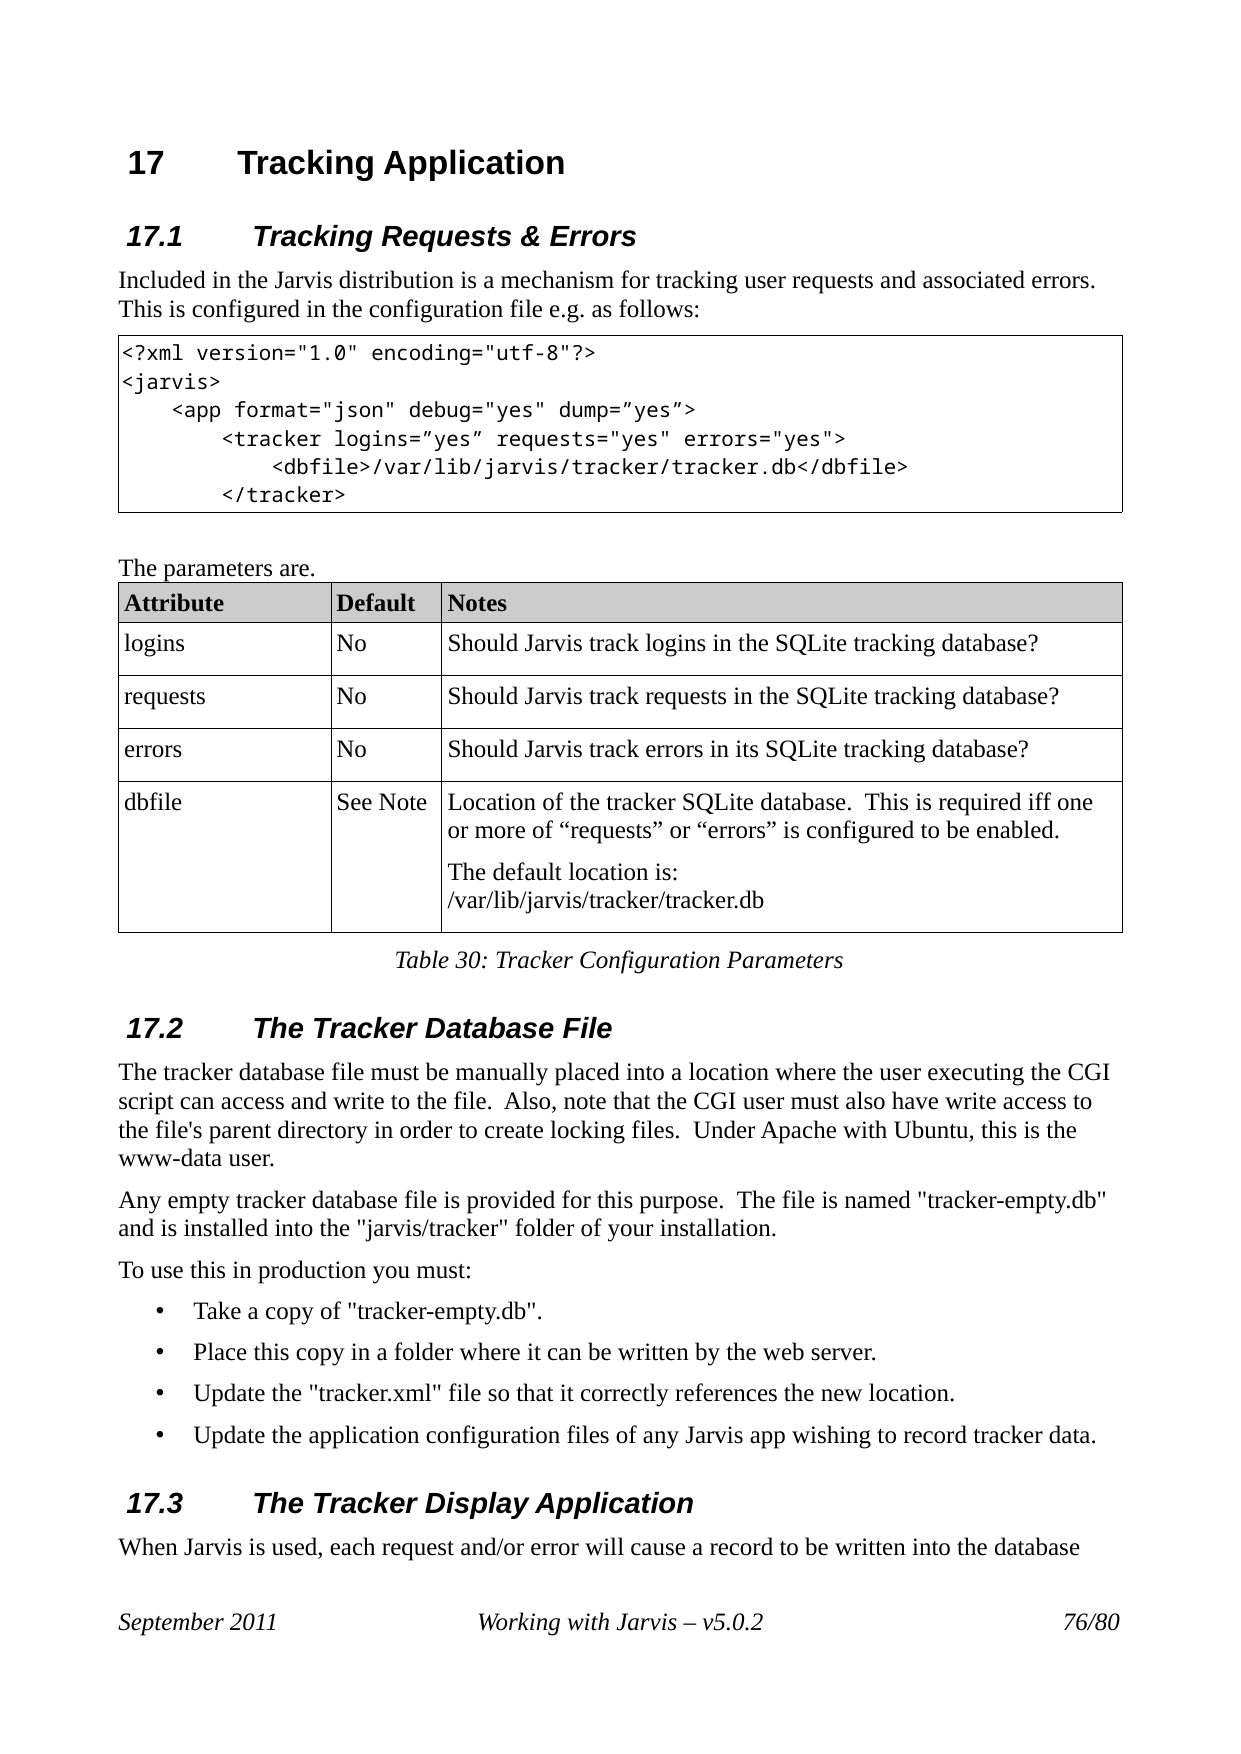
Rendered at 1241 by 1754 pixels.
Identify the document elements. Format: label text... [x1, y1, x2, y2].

subtitle The Tracker Display Application [118, 1486, 1122, 1519]
text To use this in production you must: [118, 1255, 1122, 1283]
subtitle Tracking Requests & Errors [118, 219, 1122, 253]
list Take a copy of "tracker-empty.db". [156, 1296, 1122, 1325]
text <dbfile>/var/lib/jarvis/tracker/tracker.db</dbfile> [119, 449, 1122, 477]
subtitle Tracking Application [118, 143, 1122, 182]
table_header Default [332, 583, 441, 622]
table_cell See Note [332, 782, 441, 932]
text When Jarvis is used, each request and/or error will cause a record to be written into the database [118, 1532, 1122, 1561]
list Update the application configuration files of any Jarvis app wishing to record tracker data. [156, 1420, 1122, 1448]
text <app format="json" debug="yes" dump=”yes”> [119, 392, 1122, 421]
table_cell dbfile [119, 782, 331, 932]
text The parameters are. [118, 553, 1122, 582]
table_cell No [332, 623, 441, 675]
table_cell Should Jarvis track requests in the SQLite tracking database? [442, 676, 1122, 728]
text The tracker database file must be manually placed into a location where the user executing the CGI script can access and write to the file. Also, note that the CGI user must also have write access to the file's parent directory in order to create locking files. Under Apache with Ubuntu, this is the www-data user. [118, 1057, 1122, 1172]
table_cell No [332, 676, 441, 728]
text </tracker> [119, 477, 1122, 512]
table_cell Should Jarvis track errors in its SQLite tracking database? [442, 729, 1122, 781]
table_header Attribute [119, 583, 331, 622]
text <?xml version="1.0" encoding="utf-8"?> [119, 336, 1122, 364]
text <tracker logins=”yes” requests="yes" errors="yes"> [119, 421, 1122, 449]
table_cell errors [119, 729, 331, 781]
text Table 30: Tracker Configuration Parameters [118, 945, 1122, 974]
table_cell No [332, 729, 441, 781]
text Included in the Jarvis distribution is a mechanism for tracking user requests and associated errors. This is configured in the configuration file e.g. as follows: [118, 265, 1122, 323]
table_cell Location of the tracker SQLite database. This is required iff one or more of “requests” or “errors” is configured to be enabled. The default location is: /var/lib/jarvis/tracker/tracker.db [442, 782, 1122, 932]
list Place this copy in a folder where it can be written by the web server. [156, 1337, 1122, 1366]
table_header Notes [442, 583, 1122, 622]
table_cell requests [119, 676, 331, 728]
text Any empty tracker database file is provided for this purpose. The file is named "tracker-empty.db" and is installed into the "jarvis/tracker" folder of your installation. [118, 1185, 1122, 1242]
table_cell logins [119, 623, 331, 675]
subtitle The Tracker Database File [118, 1011, 1122, 1045]
list Update the "tracker.xml" file so that it correctly references the new location. [156, 1378, 1122, 1407]
text <jarvis> [119, 364, 1122, 392]
table_cell Should Jarvis track logins in the SQLite tracking database? [442, 623, 1122, 675]
